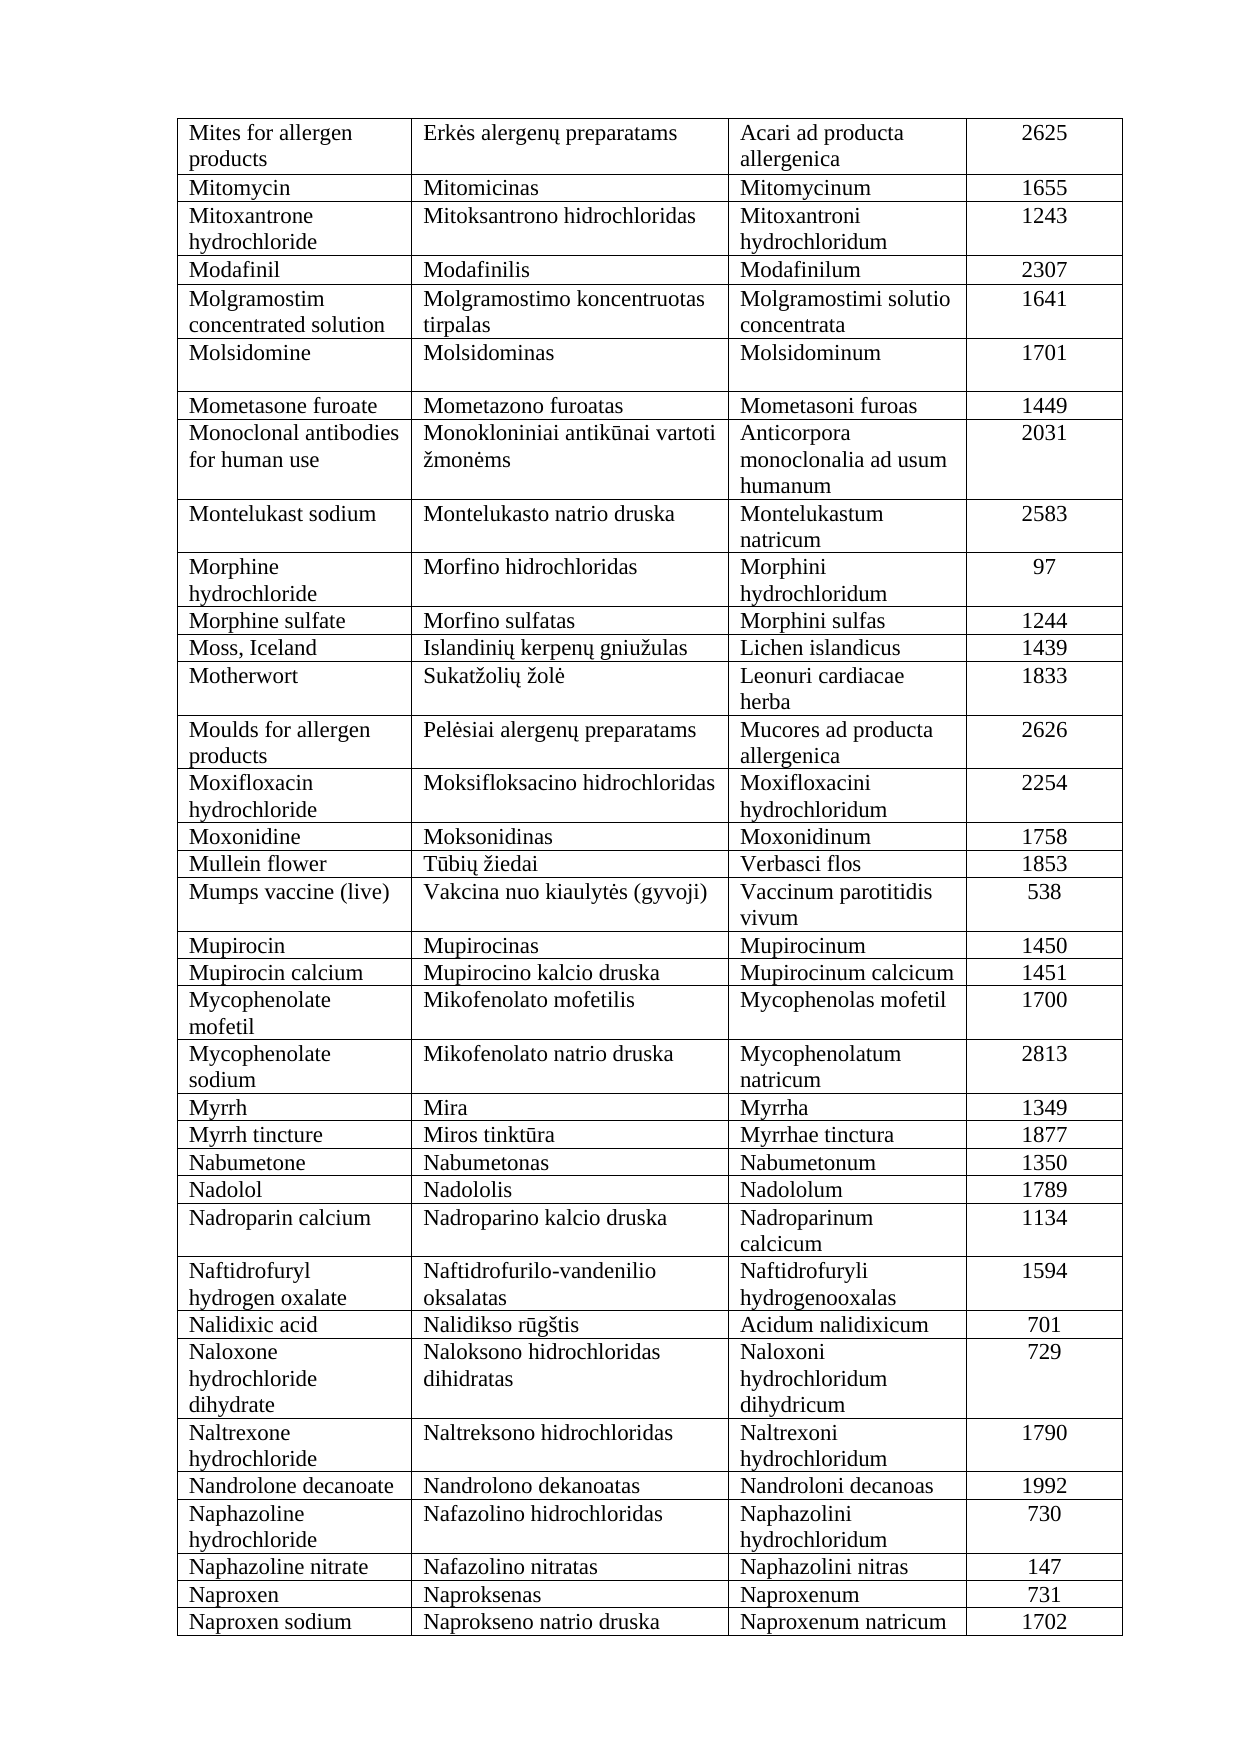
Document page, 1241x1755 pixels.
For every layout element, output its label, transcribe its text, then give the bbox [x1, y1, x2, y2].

table_cell Mupirocin [178, 932, 411, 958]
table_cell 1594 [967, 1257, 1122, 1310]
table_cell Montelukastum natricum [729, 500, 966, 552]
table_cell Moksonidinas [412, 823, 728, 849]
table_cell 1244 [967, 607, 1122, 633]
table_cell Mometasone furoate [178, 392, 411, 418]
table_cell Naloxone hydrochloride dihydrate [178, 1339, 411, 1417]
table_cell 2254 [967, 769, 1122, 822]
table_cell Naltreksono hidrochloridas [412, 1419, 728, 1471]
table_cell 730 [967, 1500, 1122, 1552]
table_cell Molsidomine [178, 339, 411, 391]
table_cell Myrrha [729, 1094, 966, 1120]
table_cell Mupirocinas [412, 932, 728, 958]
table_cell 1451 [967, 959, 1122, 985]
table_cell Erkės alergenų preparatams [412, 119, 728, 173]
table_cell 1833 [967, 662, 1122, 714]
table_cell 1992 [967, 1472, 1122, 1499]
table_cell Naproxen [178, 1581, 411, 1607]
table_cell Mupirocin calcium [178, 959, 411, 985]
table_cell Moxonidine [178, 823, 411, 849]
table_cell Montelukasto natrio druska [412, 500, 728, 552]
table_cell Molsidominas [412, 339, 728, 391]
table_cell Nadololis [412, 1176, 728, 1202]
table_cell Mullein flower [178, 851, 411, 877]
table_cell Acari ad producta allergenica [729, 119, 966, 173]
table_cell Mitomicinas [412, 175, 728, 201]
table_cell Motherwort [178, 662, 411, 714]
table_cell Naltrexoni hydrochloridum [729, 1419, 966, 1471]
table_cell Verbasci flos [729, 851, 966, 877]
table_cell Modafinil [178, 256, 411, 284]
table_cell Mycophenolatum natricum [729, 1040, 966, 1093]
table_cell 1641 [967, 285, 1122, 338]
table_cell 1439 [967, 635, 1122, 661]
table_cell Morfino hidrochloridas [412, 553, 728, 606]
table_cell Morphini sulfas [729, 607, 966, 633]
table_cell 1449 [967, 392, 1122, 418]
table_cell Myrrh [178, 1094, 411, 1120]
table_cell 147 [967, 1554, 1122, 1580]
table_cell 1789 [967, 1176, 1122, 1202]
table_cell Mitoxantroni hydrochloridum [729, 202, 966, 254]
table_cell Myrrh tincture [178, 1121, 411, 1148]
table_cell Islandinių kerpenų gniužulas [412, 635, 728, 661]
table_cell Modafinilis [412, 256, 728, 284]
table_cell Nafazolino nitratas [412, 1554, 728, 1580]
table_cell Mira [412, 1094, 728, 1120]
table_cell Nalidikso rūgštis [412, 1311, 728, 1337]
table_cell Acidum nalidixicum [729, 1311, 966, 1337]
table_cell 1853 [967, 851, 1122, 877]
table_cell Naproxen sodium [178, 1608, 411, 1634]
table_cell Tūbių žiedai [412, 851, 728, 877]
table_cell Naftidrofuryli hydrogenooxalas [729, 1257, 966, 1310]
table_cell 2625 [967, 119, 1122, 173]
table_cell Naphazoline hydrochloride [178, 1500, 411, 1552]
table_cell Mycophenolas mofetil [729, 986, 966, 1039]
table_cell Morfino sulfatas [412, 607, 728, 633]
table_cell Myrrhae tinctura [729, 1121, 966, 1148]
table_cell Moss, Iceland [178, 635, 411, 661]
table_cell Naproxenum [729, 1581, 966, 1607]
table_cell Molsidominum [729, 339, 966, 391]
table_cell 701 [967, 1311, 1122, 1337]
table_cell Naloxoni hydrochloridum dihydricum [729, 1339, 966, 1417]
table_cell Molgramostimi solutio concentrata [729, 285, 966, 338]
table_cell Naftidrofuryl hydrogen oxalate [178, 1257, 411, 1310]
table_cell Nadolol [178, 1176, 411, 1202]
table_cell Nandroloni decanoas [729, 1472, 966, 1499]
table_cell Naphazoline nitrate [178, 1554, 411, 1580]
table_cell Moxifloxacini hydrochloridum [729, 769, 966, 822]
table_cell Mumps vaccine (live) [178, 878, 411, 931]
table_cell Molgramostimo koncentruotas tirpalas [412, 285, 728, 338]
table_cell Mucores ad producta allergenica [729, 716, 966, 768]
table_cell Mycophenolate sodium [178, 1040, 411, 1093]
table_cell 1701 [967, 339, 1122, 391]
table_cell Mupirocinum [729, 932, 966, 958]
table_cell 1877 [967, 1121, 1122, 1148]
table_cell 1758 [967, 823, 1122, 849]
table_cell 2813 [967, 1040, 1122, 1093]
table_cell Mycophenolate mofetil [178, 986, 411, 1039]
table_cell Nadololum [729, 1176, 966, 1202]
table_cell Naloksono hidrochloridas dihidratas [412, 1339, 728, 1417]
table_cell Anticorpora monoclonalia ad usum humanum [729, 420, 966, 498]
table_cell 1349 [967, 1094, 1122, 1120]
table_cell Naphazolini nitras [729, 1554, 966, 1580]
table_cell 538 [967, 878, 1122, 931]
table_cell Nalidixic acid [178, 1311, 411, 1337]
table_cell Moxifloxacin hydrochloride [178, 769, 411, 822]
table_cell 1790 [967, 1419, 1122, 1471]
table_cell Vakcina nuo kiaulytės (gyvoji) [412, 878, 728, 931]
table_cell Naphazolini hydrochloridum [729, 1500, 966, 1552]
table_cell Mikofenolato mofetilis [412, 986, 728, 1039]
table_cell 1700 [967, 986, 1122, 1039]
table_cell Monokloniniai antikūnai vartoti žmonėms [412, 420, 728, 498]
table_cell Morphine sulfate [178, 607, 411, 633]
table_cell Sukatžolių žolė [412, 662, 728, 714]
table_cell Mikofenolato natrio druska [412, 1040, 728, 1093]
table_cell Molgramostim concentrated solution [178, 285, 411, 338]
table_cell Nadroparinum calcicum [729, 1204, 966, 1256]
table_cell Nadroparin calcium [178, 1204, 411, 1256]
table_cell Mitomycin [178, 175, 411, 201]
table_cell Mitoksantrono hidrochloridas [412, 202, 728, 254]
table_cell Mitomycinum [729, 175, 966, 201]
table_cell 731 [967, 1581, 1122, 1607]
table_cell Naftidrofurilo-vandenilio oksalatas [412, 1257, 728, 1310]
table_cell 2626 [967, 716, 1122, 768]
table_cell 729 [967, 1339, 1122, 1417]
table_cell Nandrolono dekanoatas [412, 1472, 728, 1499]
table_cell Naproxenum natricum [729, 1608, 966, 1634]
table_cell Pelėsiai alergenų preparatams [412, 716, 728, 768]
table_cell Morphine hydrochloride [178, 553, 411, 606]
table_cell Modafinilum [729, 256, 966, 284]
table_cell Mometasoni furoas [729, 392, 966, 418]
table_cell Naltrexone hydrochloride [178, 1419, 411, 1471]
table_cell Vaccinum parotitidis vivum [729, 878, 966, 931]
table_cell Nabumetonum [729, 1149, 966, 1175]
table_cell Mometazono furoatas [412, 392, 728, 418]
table_cell Moulds for allergen products [178, 716, 411, 768]
table_cell Montelukast sodium [178, 500, 411, 552]
table_cell 1243 [967, 202, 1122, 254]
table_cell Moksifloksacino hidrochloridas [412, 769, 728, 822]
table_cell 2307 [967, 256, 1122, 284]
table_cell Leonuri cardiacae herba [729, 662, 966, 714]
table_cell 1450 [967, 932, 1122, 958]
table_cell Nabumetonas [412, 1149, 728, 1175]
table_cell Naprokseno natrio druska [412, 1608, 728, 1634]
table_cell 2583 [967, 500, 1122, 552]
table_cell Monoclonal antibodies for human use [178, 420, 411, 498]
table_cell Mitoxantrone hydrochloride [178, 202, 411, 254]
table_cell Nandrolone decanoate [178, 1472, 411, 1499]
table_cell Mupirocino kalcio druska [412, 959, 728, 985]
table_cell Nabumetone [178, 1149, 411, 1175]
table_cell Morphini hydrochloridum [729, 553, 966, 606]
table_cell 97 [967, 553, 1122, 606]
table_cell 1350 [967, 1149, 1122, 1175]
table_cell Naproksenas [412, 1581, 728, 1607]
table_cell Moxonidinum [729, 823, 966, 849]
table_cell 1702 [967, 1608, 1122, 1634]
table_cell Lichen islandicus [729, 635, 966, 661]
table_cell Mupirocinum calcicum [729, 959, 966, 985]
table_cell 2031 [967, 420, 1122, 498]
table_cell Nadroparino kalcio druska [412, 1204, 728, 1256]
table_cell Nafazolino hidrochloridas [412, 1500, 728, 1552]
table_cell 1134 [967, 1204, 1122, 1256]
table_cell Miros tinktūra [412, 1121, 728, 1148]
table_cell Mites for allergen products [178, 119, 411, 173]
table_cell 1655 [967, 175, 1122, 201]
